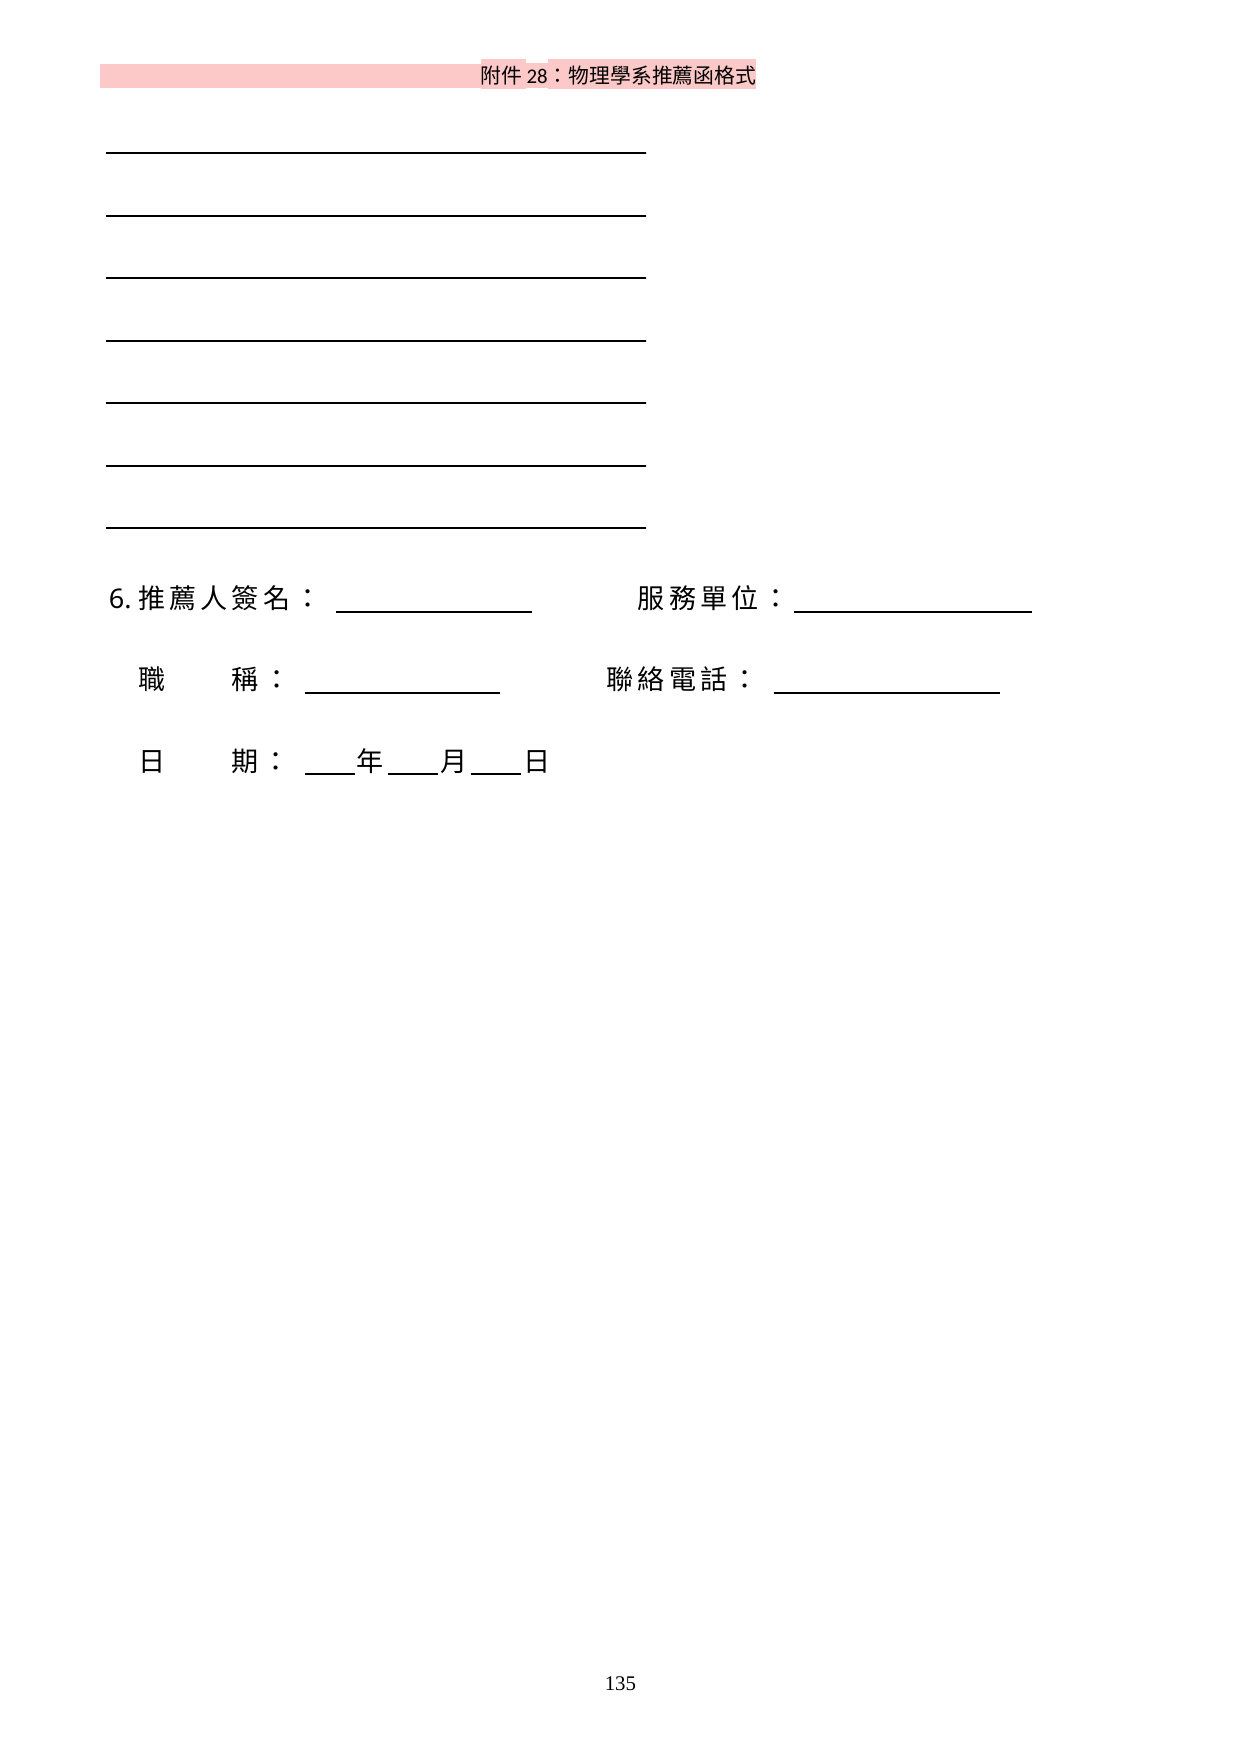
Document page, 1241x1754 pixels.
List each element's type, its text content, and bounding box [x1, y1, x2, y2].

text 6.推薦人簽名： 服務單位： [104, 555, 1136, 617]
text 日 期： 年 月 日 [129, 717, 1136, 780]
text 職 稱： 聯絡電話： [129, 636, 1136, 699]
